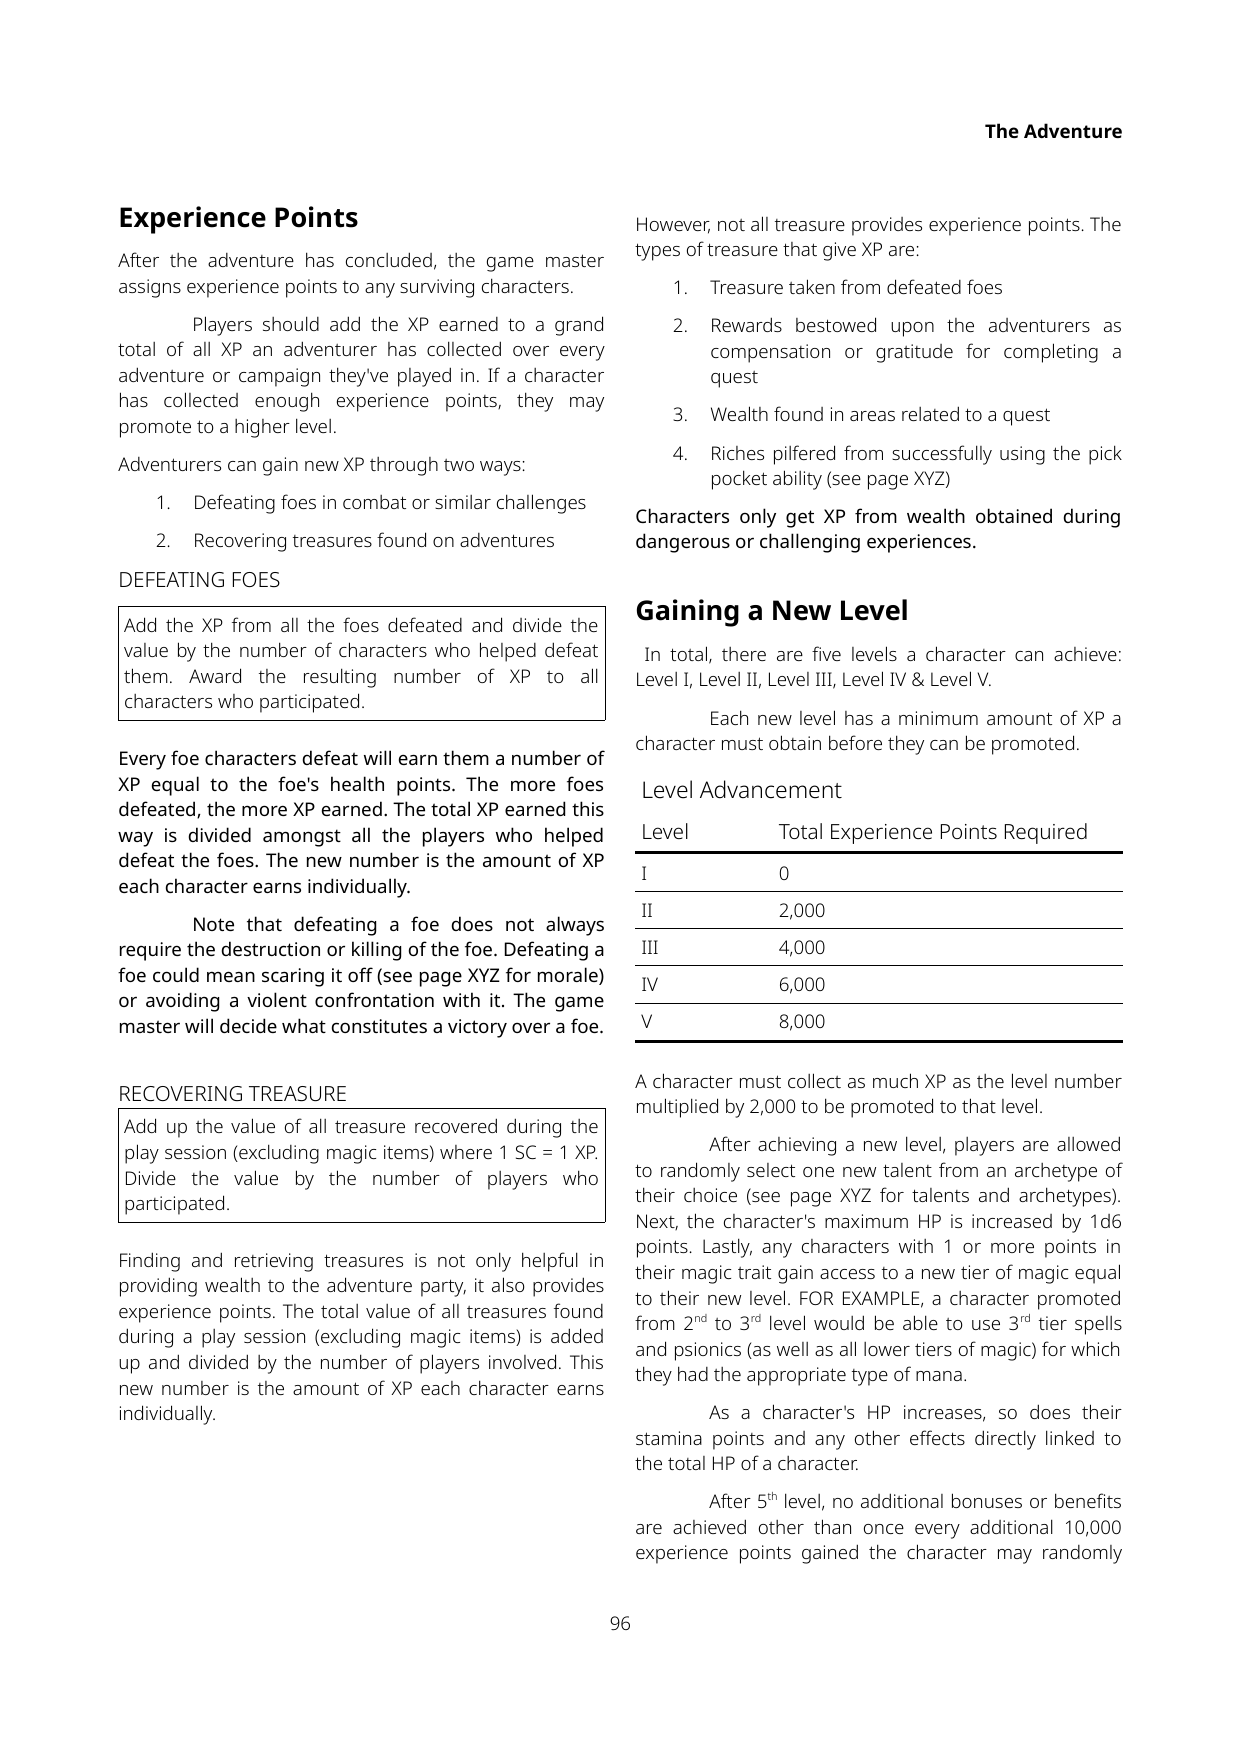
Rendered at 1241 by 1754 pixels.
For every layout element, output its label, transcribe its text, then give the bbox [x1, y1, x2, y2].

table_cell II [635, 892, 773, 928]
text However, not all treasure provides experience points. The types of treasure that give XP are: [635, 211, 1122, 262]
table_cell 2,000 [773, 892, 1123, 928]
table_cell I [635, 854, 773, 891]
text Every foe characters defeat will earn them a number of XP equal to the foe's health points. The more foes defeated, the more XP earned. The total XP earned this way is divided amongst all the players who helped defeat the foes. The new number is the amount of XP each character earns individually. [118, 721, 605, 898]
list Rewards bestowed upon the adventurers as compensation or gratitude for completing a quest [673, 313, 1122, 389]
text DEFEATING FOES [118, 565, 605, 594]
text Characters only get XP from wealth obtained during dangerous or challenging experiences. [635, 503, 1122, 554]
table_cell IV [635, 966, 773, 1002]
text After 5th level, no additional bonuses or benefits are achieved other than once every additional 10,000 experience points gained the character may randomly [635, 1488, 1122, 1565]
table_cell 8,000 [773, 1004, 1123, 1039]
text After the adventure has concluded, the game master assigns experience points to any surviving characters. [118, 247, 605, 298]
table_header Add the XP from all the foes defeated and divide the value by the number of characters who helped defeat them. Award the resulting number of XP to all characters who participated. [119, 607, 605, 720]
table_cell Total Experience Points Required [773, 811, 1123, 851]
text In total, there are five levels a character can achieve: Level I, Level II, Level III, Level IV & Level V. [635, 641, 1122, 692]
text A character must collect as much XP as the level number multiplied by 2,000 to be promoted to that level. [635, 1068, 1122, 1119]
table_header Level Advancement [635, 768, 1123, 811]
text Finding and retrieving treasures is not only helpful in providing wealth to the adventure party, it also provides experience points. The total value of all treasures found during a play session (excluding magic items) is added up and divided by the number of players involved. This new number is the amount of XP each character earns individually. [118, 1223, 605, 1426]
subtitle Gaining a New Level [635, 592, 1122, 629]
list Defeating foes in combat or similar challenges [156, 489, 605, 515]
table_cell 6,000 [773, 966, 1123, 1002]
table_cell 4,000 [773, 929, 1123, 965]
text As a character's HP increases, so does their stamina points and any other effects directly linked to the total HP of a character. [635, 1399, 1122, 1476]
list Wealth found in areas related to a quest [673, 402, 1122, 427]
text Note that defeating a foe does not always require the destruction or killing of the foe. Defeating a foe could mean scaring it off (see page XYZ for morale) or avoiding a violent confrontation with it. The game master will decide what constitutes a victory over a foe. [118, 911, 605, 1039]
text Players should add the XP earned to a grand total of all XP an adventurer has collected over every adventure or campaign they've played in. If a character has collected enough experience points, they may promote to a higher level. [118, 311, 605, 439]
table_cell V [635, 1004, 773, 1039]
text RECOVERING TREASURE [118, 1079, 605, 1108]
table_cell III [635, 929, 773, 965]
subtitle Experience Points [118, 198, 605, 235]
table_cell 0 [773, 854, 1123, 891]
list Riches pilfered from successfully using the pick pocket ability (see page XYZ) [673, 440, 1122, 491]
list Recovering treasures found on adventures [156, 527, 605, 553]
text Each new level has a minimum amount of XP a character must obtain before they can be promoted. [635, 705, 1122, 756]
text After achieving a new level, players are allowed to randomly select one new talent from an archetype of their choice (see page XYZ for talents and archetypes). Next, the character's maximum HP is increased by 1d6 points. Lastly, any characters with 1 or more points in their magic trait gain access to a new tier of magic equal to their new level. FOR EXAMPLE, a character promoted from 2nd to 3rd level would be able to use 3rd tier spells and psionics (as well as all lower tiers of magic) for which they had the appropriate type of mana. [635, 1132, 1122, 1387]
text Adventurers can gain new XP through two ways: [118, 451, 605, 477]
table_header Add up the value of all treasure recovered during the play session (excluding magic items) where 1 SC = 1 XP. Divide the value by the number of players who participated. [119, 1109, 605, 1222]
list Treasure taken from defeated foes [673, 275, 1122, 300]
table_cell Level [635, 811, 773, 851]
